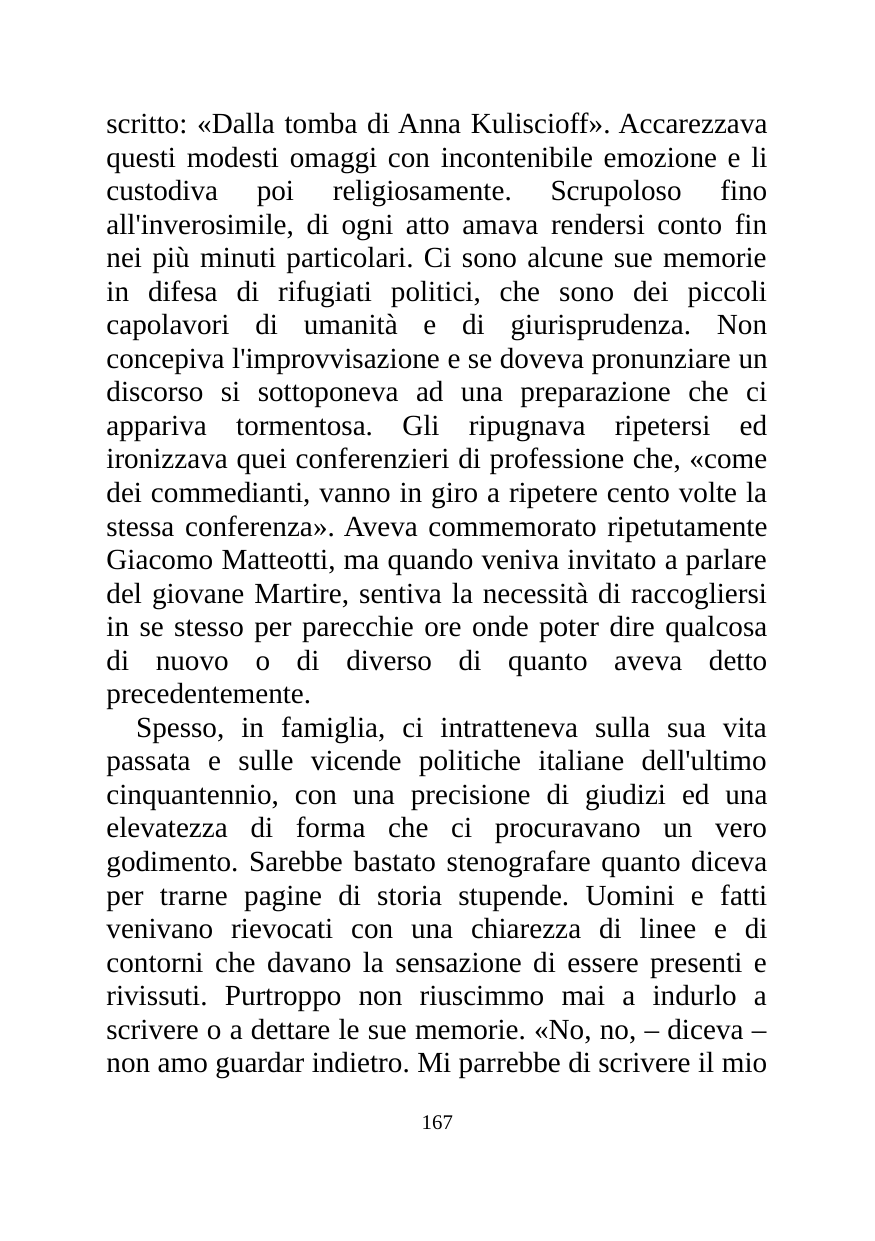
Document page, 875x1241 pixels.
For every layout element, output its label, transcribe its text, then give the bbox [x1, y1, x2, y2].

text scritto: «Dalla tomba di Anna Kuliscioff». Accarezzava questi modesti omaggi con incontenibile emozione e li custodiva poi religiosamente. Scrupoloso fino all'inverosimile, di ogni atto amava rendersi conto fin nei più minuti particolari. Ci sono alcune sue memorie in difesa di rifugiati politici, che sono dei piccoli capolavori di umanità e di giurisprudenza. Non concepiva l'improvvisazione e se doveva pronunziare un discorso si sottoponeva ad una preparazione che ci appariva tormentosa. Gli ripugnava ripetersi ed ironizzava quei conferenzieri di professione che, «come dei commedianti, vanno in giro a ripetere cento volte la stessa conferenza». Aveva commemorato ripetutamente Giacomo Matteotti, ma quando veniva invitato a parlare del giovane Martire, sentiva la necessità di raccogliersi in se stesso per parecchie ore onde poter dire qualcosa di nuovo o di diverso di quanto aveva detto precedentemente. [106, 106, 768, 710]
text Spesso, in famiglia, ci intratteneva sulla sua vita passata e sulle vicende politiche italiane dell'ultimo cinquantennio, con una precisione di giudizi ed una elevatezza di forma che ci procuravano un vero godimento. Sarebbe bastato stenografare quanto diceva per trarne pagine di storia stupende. Uomini e fatti venivano rievocati con una chiarezza di linee e di contorni che davano la sensazione di essere presenti e rivissuti. Purtroppo non riuscimmo mai a indurlo a scrivere o a dettare le sue memorie. «No, no, – diceva – non amo guardar indietro. Mi parrebbe di scrivere il mio [106, 710, 768, 1079]
